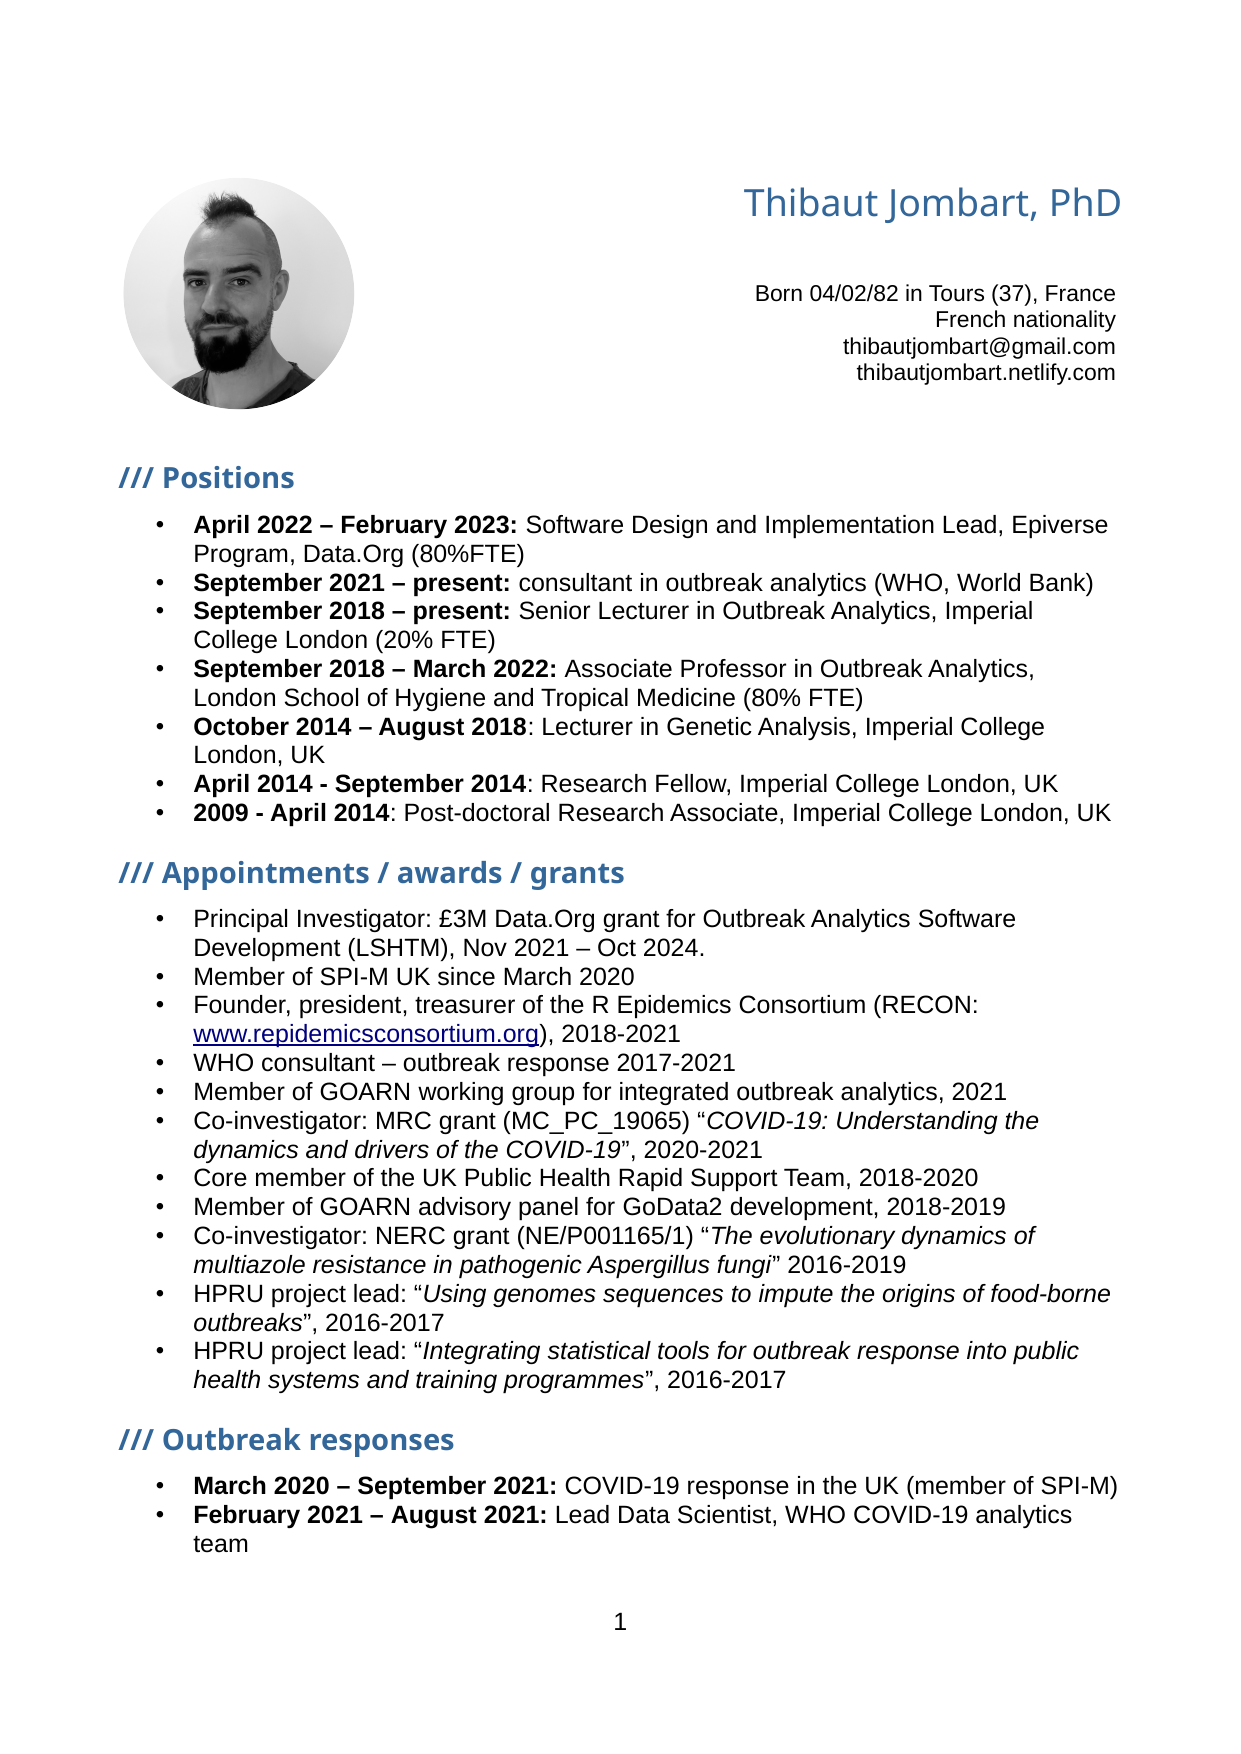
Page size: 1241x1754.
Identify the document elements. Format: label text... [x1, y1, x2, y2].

table_header [118, 176, 620, 433]
list Founder, president, treasurer of the R Epidemics Consortium (RECON: www.repidemicsconsortium.org), 2018-2021 [156, 991, 1122, 1048]
list Principal Investigator: £3M Data.Org grant for Outbreak Analytics Software Development (LSHTM), Nov 2021 – Oct 2024. [156, 904, 1122, 962]
list Co-investigator: NERC grant (NE/P001165/1) “The evolutionary dynamics of multiazole resistance in pathogenic Aspergillus fungi” 2016-2019 [156, 1221, 1122, 1279]
list Co-investigator: MRC grant (MC_PC_19065) “COVID-19: Understanding the dynamics and drivers of the COVID-19”, 2020-2021 [156, 1106, 1122, 1163]
list September 2018 – March 2022: Associate Professor in Outbreak Analytics, London School of Hygiene and Tropical Medicine (80% FTE) [156, 654, 1122, 712]
subtitle /// Appointments / awards / grants [118, 852, 1122, 892]
list October 2014 – August 2018: Lecturer in Genetic Analysis, Imperial College London, UK [156, 712, 1122, 769]
list September 2018 – present: Senior Lecturer in Outbreak Analytics, Imperial College London (20% FTE) [156, 596, 1122, 654]
list 2009 - April 2014: Post-doctoral Research Associate, Imperial College London, UK [156, 798, 1122, 827]
list Member of GOARN advisory panel for GoData2 development, 2018-2019 [156, 1192, 1122, 1221]
list April 2022 – February 2023: Software Design and Implementation Lead, Epiverse Program, Data.Org (80%FTE) [156, 510, 1122, 567]
list Member of GOARN working group for integrated outbreak analytics, 2021 [156, 1077, 1122, 1106]
list March 2020 – September 2021: COVID-19 response in the UK (member of SPI-M) [156, 1471, 1122, 1500]
list Member of SPI-M UK since March 2020 [156, 962, 1122, 991]
table_header Thibaut Jombart, PhD Born 04/02/82 in Tours (37), France French nationality thibautjombart@gmail.com thibautjombart.netlify.com [620, 176, 1122, 433]
list Core member of the UK Public Health Rapid Support Team, 2018-2020 [156, 1163, 1122, 1192]
subtitle /// Positions [118, 458, 1122, 497]
list HPRU project lead: “Integrating statistical tools for outbreak response into public health systems and training programmes”, 2016-2017 [156, 1336, 1122, 1394]
list HPRU project lead: “Using genomes sequences to impute the origins of food-borne outbreaks”, 2016-2017 [156, 1279, 1122, 1336]
list WHO consultant – outbreak response 2017-2021 [156, 1048, 1122, 1077]
list September 2021 – present: consultant in outbreak analytics (WHO, World Bank) [156, 567, 1122, 596]
subtitle /// Outbreak responses [118, 1419, 1122, 1459]
list February 2021 – August 2021: Lead Data Scientist, WHO COVID-19 analytics team [156, 1500, 1122, 1558]
list April 2014 - September 2014: Research Fellow, Imperial College London, UK [156, 769, 1122, 798]
picture [120, 176, 356, 411]
